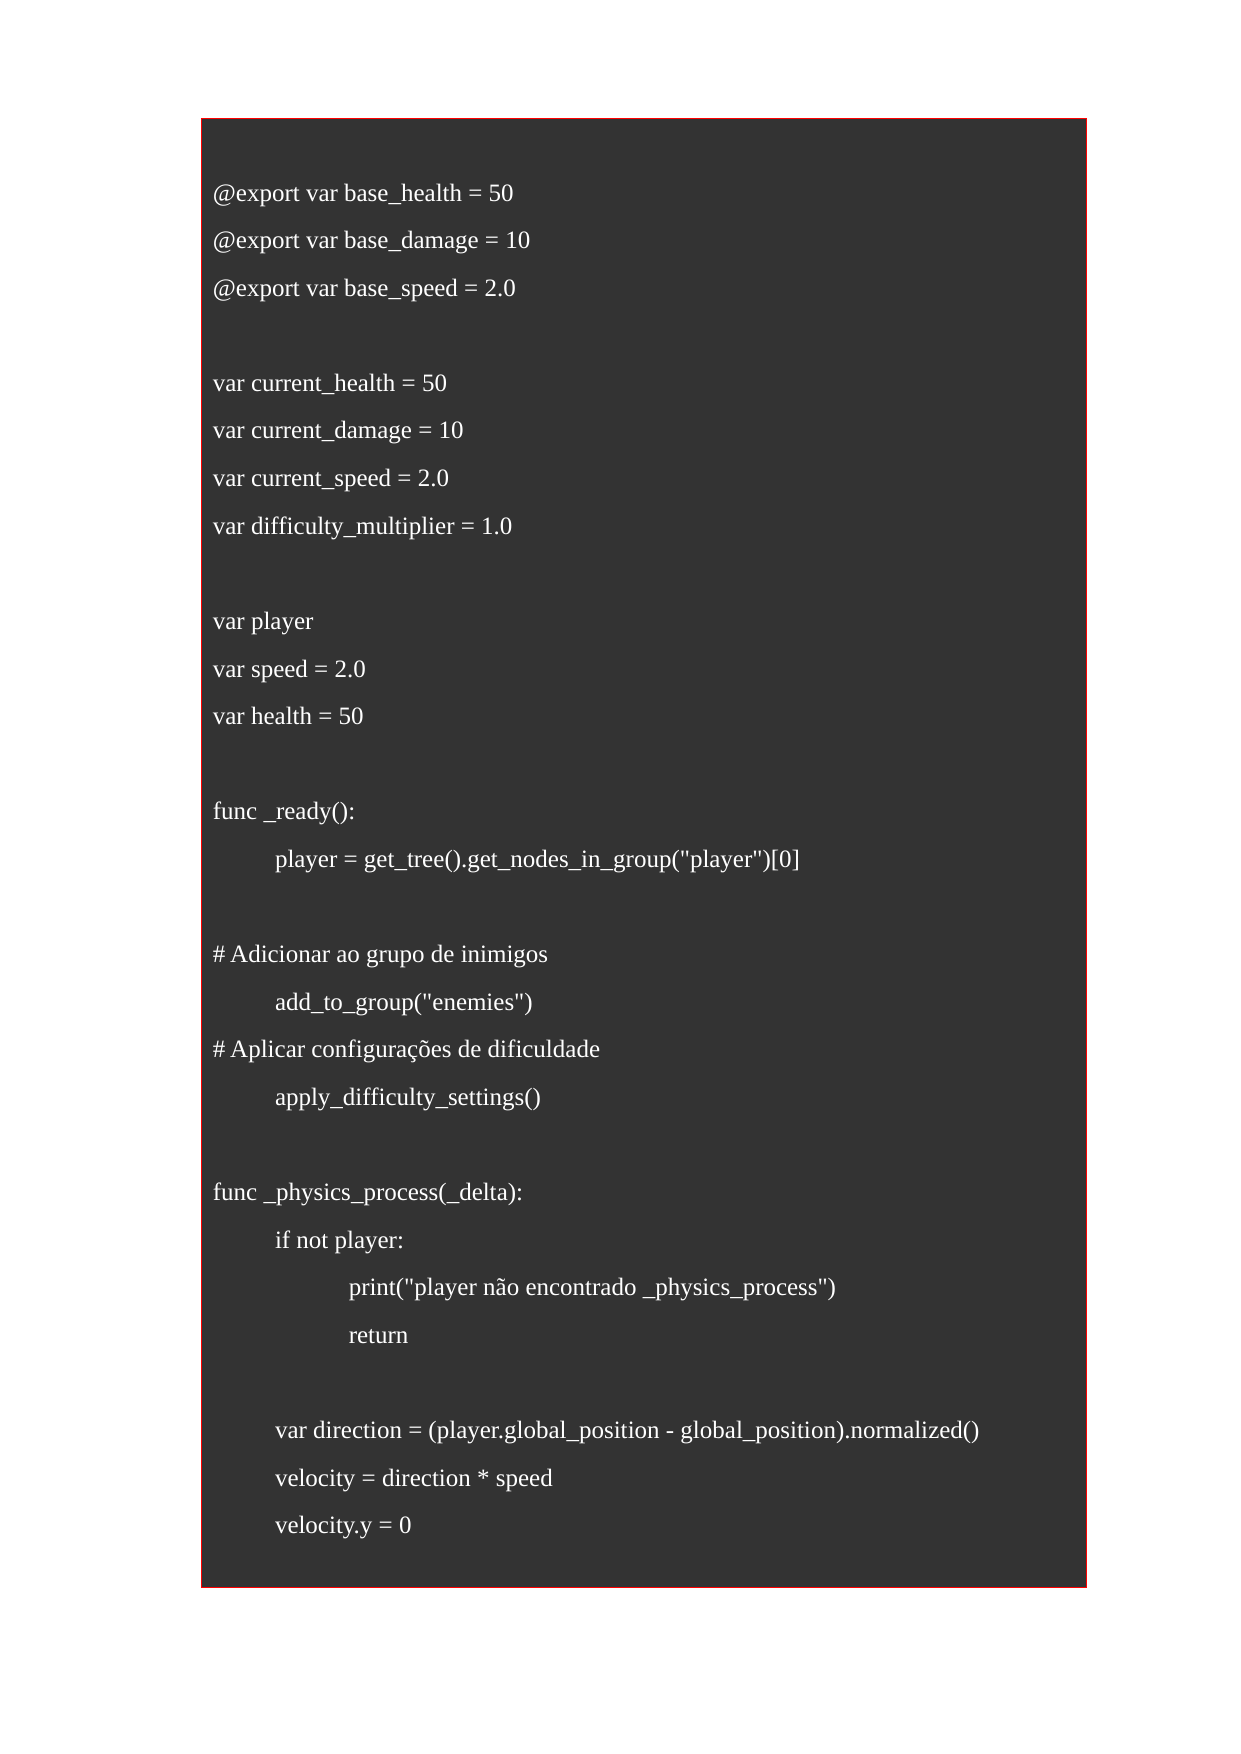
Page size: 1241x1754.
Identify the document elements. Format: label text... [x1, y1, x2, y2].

text var direction = (player.global_position - global_position).normalized() [202, 1403, 1086, 1444]
text func _ready(): [202, 784, 1086, 825]
text # Adicionar ao grupo de inimigos [202, 927, 1086, 968]
text return [202, 1308, 1086, 1349]
text # Aplicar configurações de dificuldade [202, 1023, 1086, 1063]
text var player [202, 594, 1086, 635]
text var health = 50 [202, 689, 1086, 730]
text print("player não encontrado _physics_process") [202, 1261, 1086, 1301]
text func _physics_process(_delta): [202, 1165, 1086, 1206]
text @export var base_speed = 2.0 [202, 261, 1086, 302]
text velocity = direction * speed [202, 1451, 1086, 1492]
text var current_damage = 10 [202, 404, 1086, 444]
text var speed = 2.0 [202, 642, 1086, 682]
text if not player: [202, 1213, 1086, 1254]
text var difficulty_multiplier = 1.0 [202, 499, 1086, 539]
text @export var base_damage = 10 [202, 213, 1086, 254]
text velocity.y = 0 [202, 1499, 1086, 1539]
text player = get_tree().get_nodes_in_group("player")[0] [202, 832, 1086, 873]
text add_to_group("enemies") [202, 975, 1086, 1016]
text @export var base_health = 50 [202, 166, 1086, 206]
text apply_difficulty_settings() [202, 1070, 1086, 1111]
text var current_speed = 2.0 [202, 451, 1086, 492]
text var current_health = 50 [202, 356, 1086, 397]
